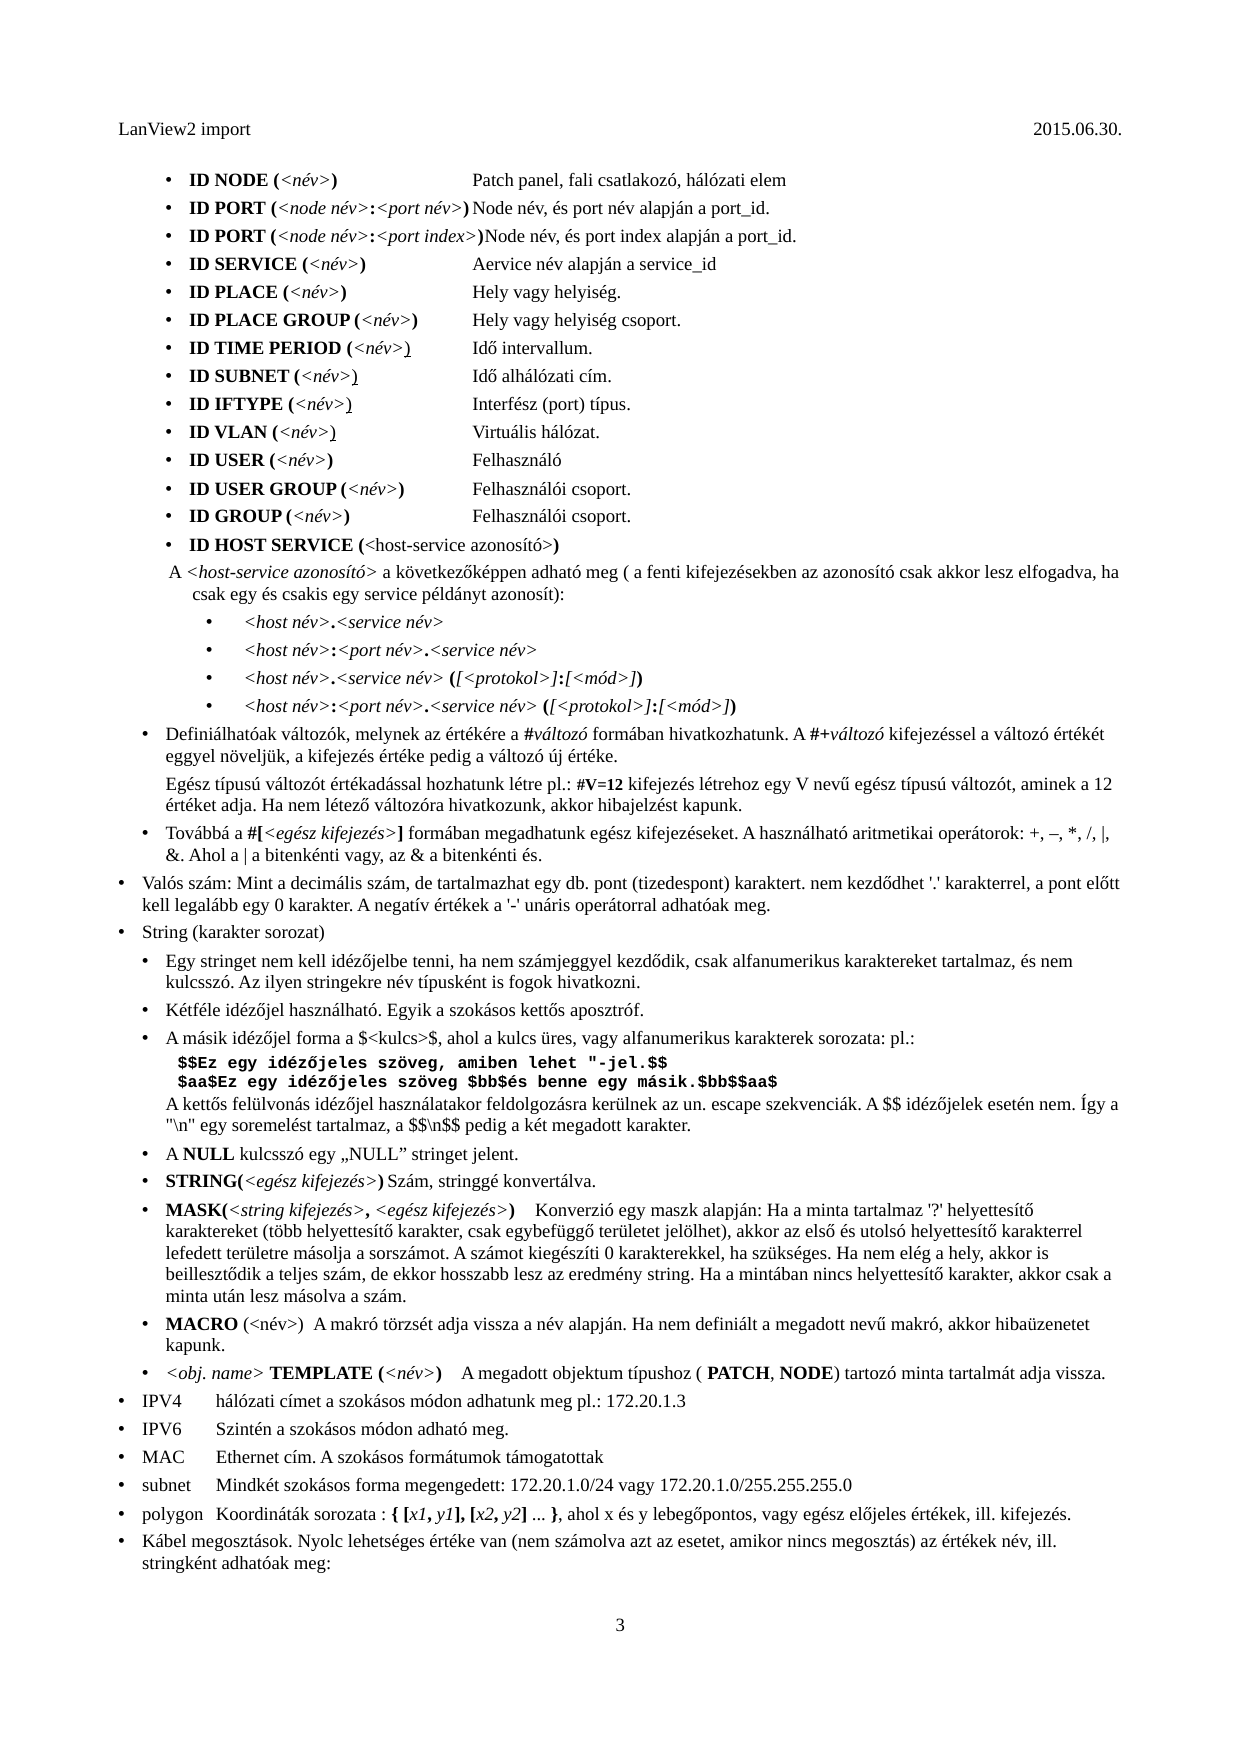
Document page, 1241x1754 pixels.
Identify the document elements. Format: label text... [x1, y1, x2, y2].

text $aa$Ez egy idézőjeles szöveg $bb$és benne egy másik.$bb$$aa$ [177, 1074, 1122, 1093]
list ID PORT (<node név>:<port név>) Node név, és port név alapján a port_id. [165, 197, 1122, 219]
list ID SERVICE (<név>) Aervice név alapján a service_id [165, 253, 1122, 275]
list String (karakter sorozat) [118, 921, 1122, 943]
list <obj. name> TEMPLATE (<név>) A megadott objektum típushoz ( PATCH, NODE) tartozó minta tartalmát adja vissza. [142, 1362, 1122, 1384]
list Egész típusú változót értékadással hozhatunk létre pl.: #V=12 kifejezés létrehoz egy V nevű egész típusú változót, aminek a 12 értéket adja. Ha nem létező változóra hivatkozunk, akkor hibajelzést kapunk. [142, 773, 1122, 816]
list Valós szám: Mint a decimális szám, de tartalmazhat egy db. pont (tizedespont) karaktert. nem kezdődhet '.' karakterrel, a pont előtt kell legalább egy 0 karakter. A negatív értékek a '-' unáris operátorral adhatóak meg. [118, 872, 1122, 915]
list A NULL kulcsszó egy „NULL” stringet jelent. [142, 1142, 1122, 1164]
list ID PLACE (<név>) Hely vagy helyiség. [165, 281, 1122, 303]
list ID VLAN (<név>) Virtuális hálózat. [165, 421, 1122, 443]
list IPV6 Szintén a szokásos módon adható meg. [118, 1418, 1122, 1440]
list Egy stringet nem kell idézőjelbe tenni, ha nem számjeggyel kezdődik, csak alfanumerikus karaktereket tartalmaz, és nem kulcsszó. Az ilyen stringekre név típusként is fogok hivatkozni. [142, 949, 1122, 993]
list ID HOST SERVICE (<host-service azonosító>) [165, 533, 1122, 555]
list ID NODE (<név>) Patch panel, fali csatlakozó, hálózati elem [165, 169, 1122, 191]
list subnet Mindkét szokásos forma megengedett: 172.20.1.0/24 vagy 172.20.1.0/255.255.255.0 [118, 1474, 1122, 1496]
list Kábel megosztások. Nyolc lehetséges értéke van (nem számolva azt az esetet, amikor nincs megosztás) az értékek név, ill. stringként adhatóak meg: [118, 1530, 1122, 1573]
list MAC Ethernet cím. A szokásos formátumok támogatottak [118, 1446, 1122, 1468]
list MASK(<string kifejezés>, <egész kifejezés>) Konverzió egy maszk alapján: Ha a minta tartalmaz '?' helyettesítő karaktereket (több helyettesítő karakter, csak egybefüggő területet jelölhet), akkor az első és utolsó helyettesítő karakterrel lefedett területre másolja a sorszámot. A számot kiegészíti 0 karakterekkel, ha szükséges. Ha nem elég a hely, akkor is beillesztődik a teljes szám, de ekkor hosszabb lesz az eredmény string. Ha a mintában nincs helyettesítő karakter, akkor csak a minta után lesz másolva a szám. [142, 1198, 1122, 1306]
list IPV4 hálózati címet a szokásos módon adhatunk meg pl.: 172.20.1.3 [118, 1390, 1122, 1412]
list <host név>.<service név> ([<protokol>]:[<mód>]) [206, 667, 1122, 689]
list polygon Koordináták sorozata : { [x1, y1], [x2, y2] ... }, ahol x és y lebegőpontos, vagy egész előjeles értékek, ill. kifejezés. [118, 1502, 1122, 1524]
list A másik idézőjel forma a $<kulcs>$, ahol a kulcs üres, vagy alfanumerikus karakterek sorozata: pl.: [142, 1027, 1122, 1049]
list ID SUBNET (<név>) Idő alhálózati cím. [165, 365, 1122, 387]
list <host név>:<port név>.<service név> ([<protokol>]:[<mód>]) [206, 695, 1122, 717]
list <host név>.<service név> [206, 611, 1122, 633]
text A <host-service azonosító> a következőképpen adható meg ( a fenti kifejezésekben az azonosító csak akkor lesz elfogadva, ha csak egy és csakis egy service példányt azonosít): [168, 561, 1122, 604]
list <host név>:<port név>.<service név> [206, 639, 1122, 661]
list Kétféle idézőjel használható. Egyik a szokásos kettős aposztróf. [142, 999, 1122, 1021]
list ID GROUP (<név>) Felhasználói csoport. [165, 505, 1122, 527]
list ID IFTYPE (<név>) Interfész (port) típus. [165, 393, 1122, 415]
list Továbbá a #[<egész kifejezés>] formában megadhatunk egész kifejezéseket. A használható aritmetikai operátorok: +, –, *, /, |, &. Ahol a | a bitenkénti vagy, az & a bitenkénti és. [142, 822, 1122, 865]
list ID TIME PERIOD (<név>) Idő intervallum. [165, 337, 1122, 359]
list STRING(<egész kifejezés>) Szám, stringgé konvertálva. [142, 1170, 1122, 1192]
list MACRO (<név>) A makró törzsét adja vissza a név alapján. Ha nem definiált a megadott nevű makró, akkor hibaüzenetet kapunk. [142, 1313, 1122, 1356]
text $$Ez egy idézőjeles szöveg, amiben lehet "-jel.$$ [177, 1055, 1122, 1074]
list A kettős felülvonás idézőjel használatakor feldolgozásra kerülnek az un. escape szekvenciák. A $$ idézőjelek esetén nem. Így a "\n" egy soremelést tartalmaz, a $$\n$$ pedig a két megadott karakter. [142, 1093, 1122, 1136]
list ID PLACE GROUP (<név>) Hely vagy helyiség csoport. [165, 309, 1122, 331]
list ID USER (<név>) Felhasználó [165, 449, 1122, 471]
list ID USER GROUP (<név>) Felhasználói csoport. [165, 477, 1122, 499]
list ID PORT (<node név>:<port index>) Node név, és port index alapján a port_id. [165, 225, 1122, 247]
list Definiálhatóak változók, melynek az értékére a #változó formában hivatkozhatunk. A #+változó kifejezéssel a változó értékét eggyel növeljük, a kifejezés értéke pedig a változó új értéke. [142, 723, 1122, 766]
